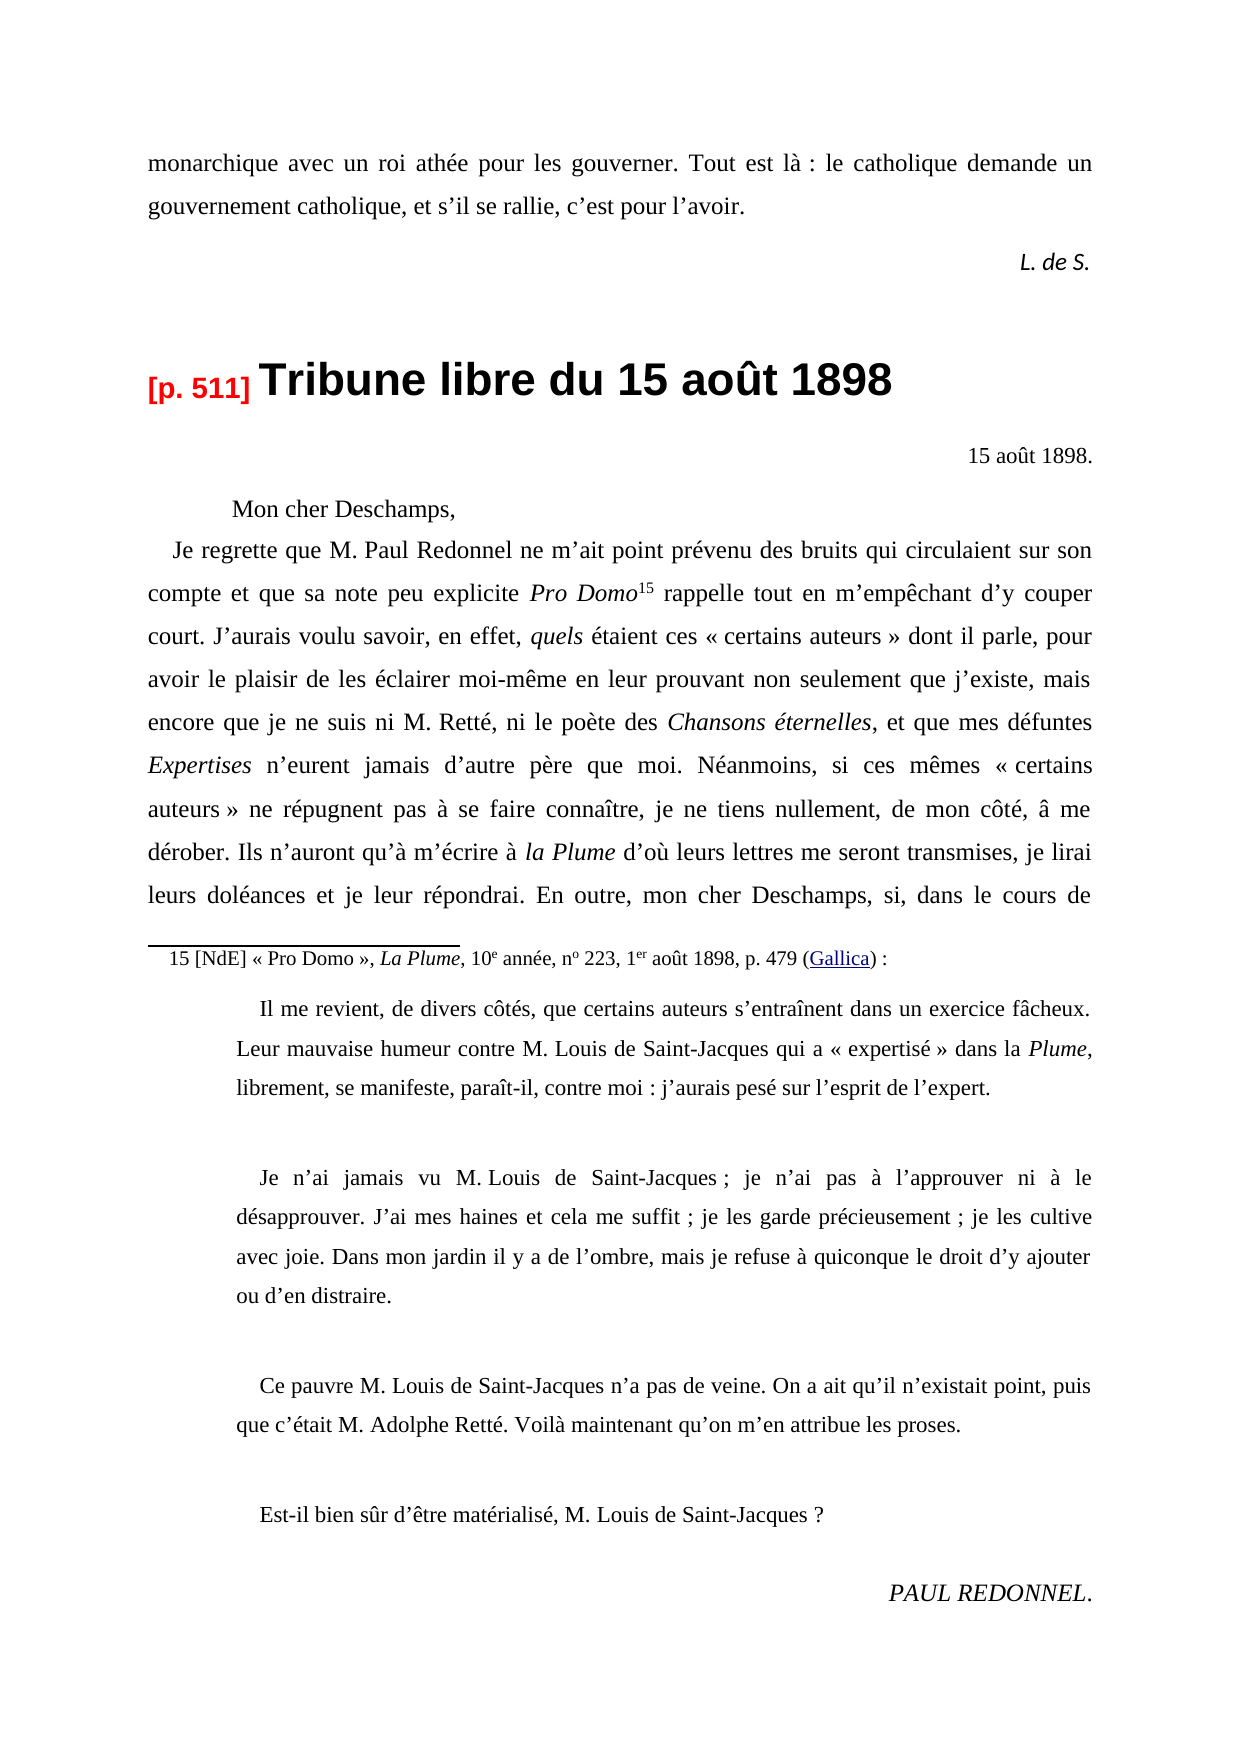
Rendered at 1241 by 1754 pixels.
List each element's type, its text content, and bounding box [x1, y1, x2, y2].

text L. de S. [148, 246, 1093, 277]
text Mon cher Deschamps, [207, 494, 1093, 522]
text Je n’ai jamais vu M. Louis de Saint-Jacques ; je n’ai pas à l’approuver ni à le désapprouver. J’ai mes haines et cela me suffit ; je les garde précieusement ; je les cultive avec joie. Dans mon jardin il y a de l’ombre, mais je refuse à quiconque le droit d’y ajouter ou d’en distraire. [236, 1164, 1093, 1308]
text monarchique avec un roi athée pour les gouverner. Tout est là : le catholique demande un gouvernement catholique, et s’il se rallie, c’est pour l’avoir. [148, 148, 1093, 219]
text Je regrette que M. Paul Redonnel ne m’ait point prévenu des bruits qui circulaient sur son compte et que sa note peu explicite Pro Domo rappelle tout en m’empêchant d’y couper court. J’aurais voulu savoir, en effet, quels étaient ces « certains auteurs » dont il parle, pour avoir le plaisir de les éclairer moi-même en leur prouvant non seulement que j’existe, mais encore que je ne suis ni M. Retté, ni le poète des Chansons éternelles, et que mes défuntes Expertises n’eurent jamais d’autre père que moi. Néanmoins, si ces mêmes « certains auteurs » ne répugnent pas à se faire connaître, je ne tiens nullement, de mon côté, â me dérober. Ils n’auront qu’à m’écrire à la Plume d’où leurs lettres me seront transmises, je lirai leurs doléances et je leur répondrai. En outre, mon cher Deschamps, si, dans le cours de [148, 535, 1093, 909]
text PAUL REDONNEL. [148, 1578, 1093, 1606]
text Ce pauvre M. Louis de Saint-Jacques n’a pas de veine. On a ait qu’il n’existait point, puis que c’était M. Adolphe Retté. Voilà maintenant qu’on m’en attribue les proses. [236, 1372, 1093, 1437]
text Il me revient, de divers côtés, que certains auteurs s’entraînent dans un exercice fâcheux. Leur mauvaise humeur contre M. Louis de Saint-Jacques qui a « expertisé » dans la Plume, librement, se manifeste, paraît-il, contre moi : j’aurais pesé sur l’esprit de l’expert. [236, 995, 1093, 1101]
text Est-il bien sûr d’être matérialisé, M. Louis de Saint-Jacques ? [236, 1501, 1093, 1527]
text 15 août 1898. [148, 442, 1093, 469]
text [NdE] « Pro Domo », La Plume, 10e année, no 223, 1er août 1898, p. 479 (Gallica) : [148, 946, 1093, 970]
subtitle [p. 511] Tribune libre du 15 août 1898 [148, 352, 1093, 405]
